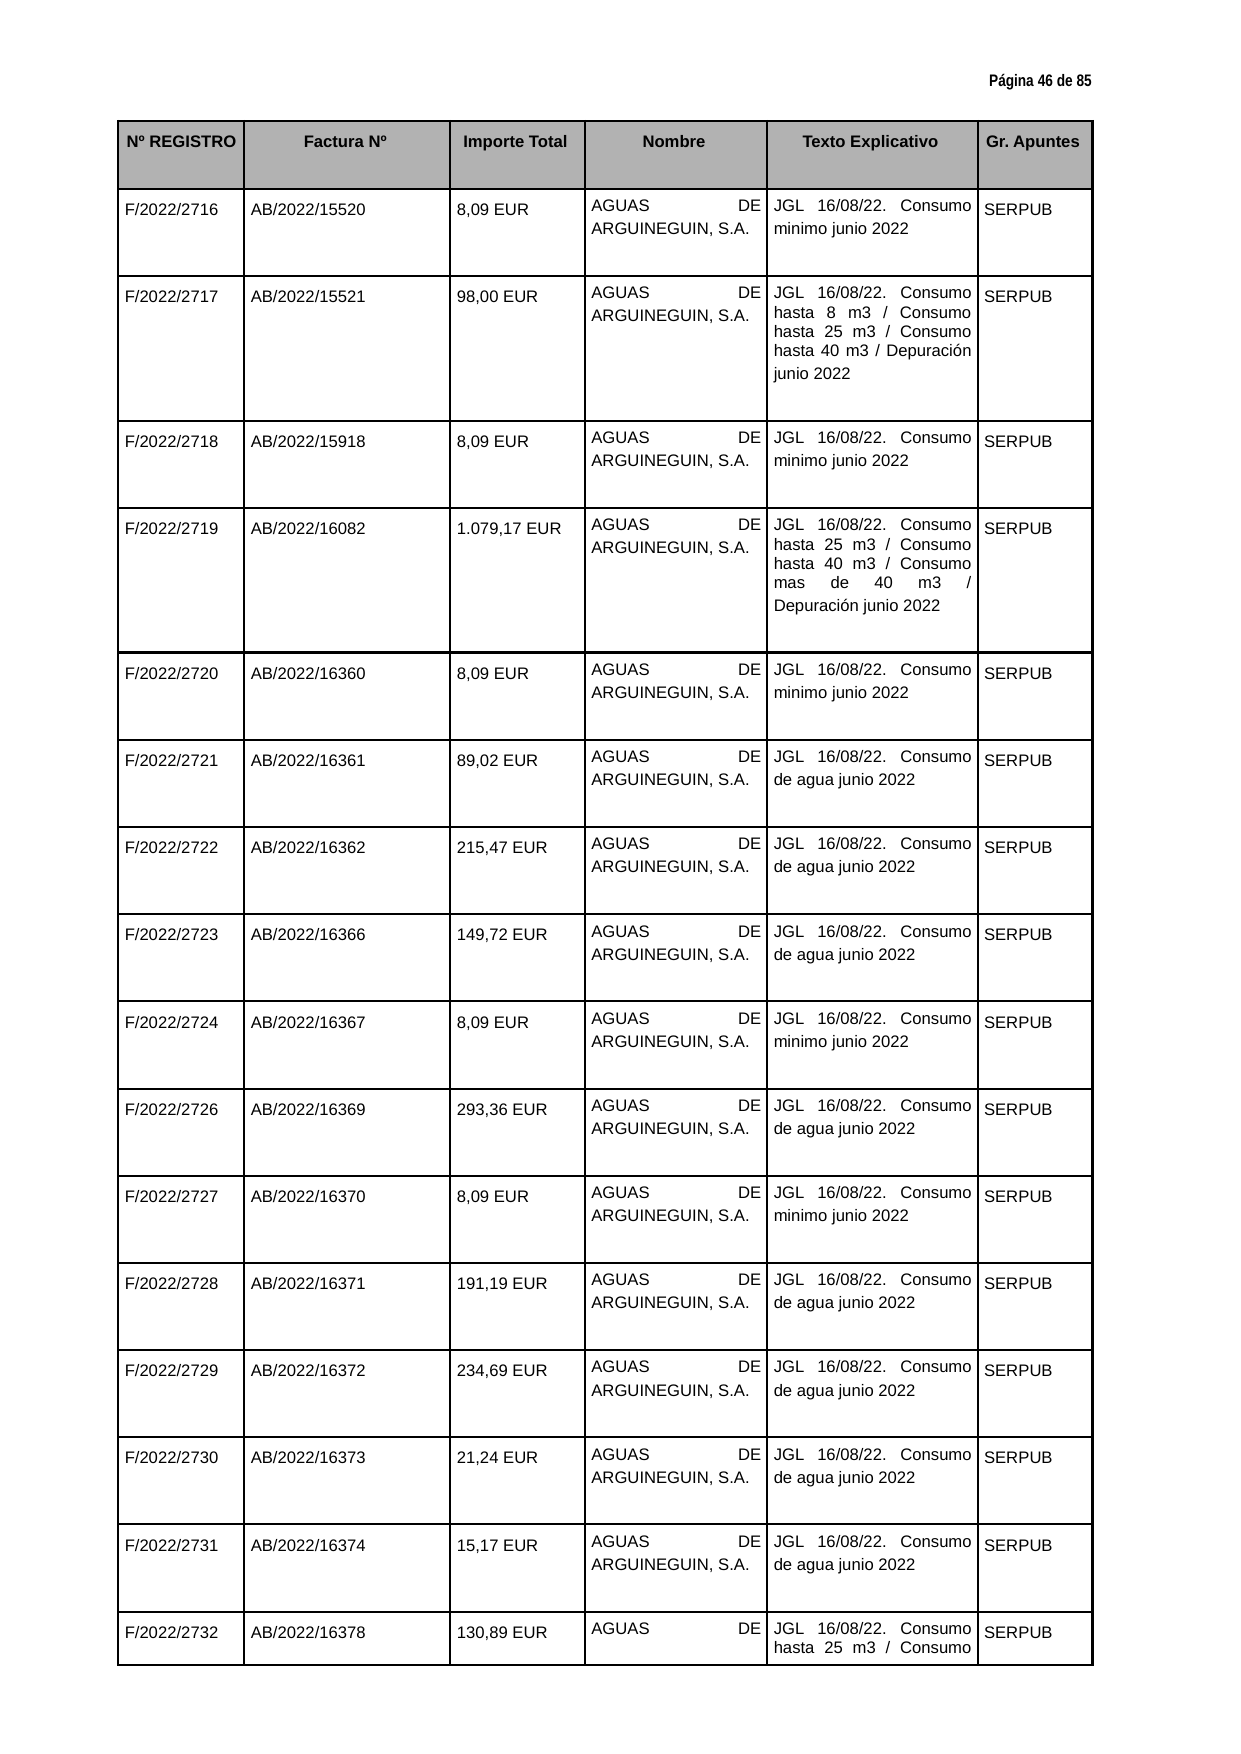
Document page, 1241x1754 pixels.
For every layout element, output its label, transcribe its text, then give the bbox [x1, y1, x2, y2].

table_cell AGUAS DE ARGUINEGUIN, S.A. [586, 654, 766, 739]
table_cell AB/2022/16374 [245, 1525, 449, 1611]
table_cell JGL 16/08/22. Consumo minimo junio 2022 [768, 1002, 977, 1087]
table_cell AGUAS DE ARGUINEGUIN, S.A. [586, 1351, 766, 1436]
table_cell AGUAS DE ARGUINEGUIN, S.A. [586, 1002, 766, 1087]
table_cell JGL 16/08/22. Consumo hasta 8 m3 / Consumo hasta 25 m3 / Consumo hasta 40 m3 / Depuración junio 2022 [768, 277, 977, 419]
table_cell JGL 16/08/22. Consumo de agua junio 2022 [768, 1351, 977, 1436]
table_cell 8,09 EUR [451, 422, 584, 507]
table_cell SERPUB [979, 1002, 1091, 1087]
table_header Importe Total [451, 122, 584, 188]
table_cell 234,69 EUR [451, 1351, 584, 1436]
table_cell AB/2022/16371 [245, 1264, 449, 1349]
table_cell SERPUB [979, 828, 1091, 913]
table_cell JGL 16/08/22. Consumo de agua junio 2022 [768, 915, 977, 1000]
table_cell AB/2022/16082 [245, 509, 449, 651]
table_cell 8,09 EUR [451, 1002, 584, 1087]
table_cell 8,09 EUR [451, 190, 584, 275]
table_cell AGUAS DE ARGUINEGUIN, S.A. [586, 190, 766, 275]
table_cell AGUAS DE ARGUINEGUIN, S.A. [586, 1525, 766, 1611]
table_cell 293,36 EUR [451, 1090, 584, 1174]
table_cell SERPUB [979, 654, 1091, 739]
table_cell AGUAS DE ARGUINEGUIN, S.A. [586, 1177, 766, 1262]
table_cell 215,47 EUR [451, 828, 584, 913]
table_header Texto Explicativo [768, 122, 977, 188]
table_cell 98,00 EUR [451, 277, 584, 419]
table_cell AGUAS DE ARGUINEGUIN, S.A. [586, 741, 766, 826]
table_cell SERPUB [979, 190, 1091, 275]
table_cell AB/2022/16378 [245, 1613, 449, 1663]
table_header Gr. Apuntes [979, 122, 1091, 188]
table_cell SERPUB [979, 1525, 1091, 1611]
table_cell F/2022/2732 [119, 1613, 243, 1663]
table_cell F/2022/2722 [119, 828, 243, 913]
table_cell AB/2022/15521 [245, 277, 449, 419]
table_cell SERPUB [979, 1351, 1091, 1436]
table_cell JGL 16/08/22. Consumo hasta 25 m3 / Consumo hasta 40 m3 / Consumo mas de 40 m3 / Depuración junio 2022 [768, 509, 977, 651]
table_cell AGUAS DE ARGUINEGUIN, S.A. [586, 828, 766, 913]
table_cell SERPUB [979, 1438, 1091, 1523]
table_header Factura Nº [245, 122, 449, 188]
table_cell F/2022/2718 [119, 422, 243, 507]
table_cell F/2022/2724 [119, 1002, 243, 1087]
table_cell AB/2022/15918 [245, 422, 449, 507]
table_cell 8,09 EUR [451, 1177, 584, 1262]
table_cell AB/2022/15520 [245, 190, 449, 275]
table_cell F/2022/2716 [119, 190, 243, 275]
table_cell JGL 16/08/22. Consumo de agua junio 2022 [768, 741, 977, 826]
table_cell SERPUB [979, 1613, 1091, 1663]
table_cell AB/2022/16370 [245, 1177, 449, 1262]
table_cell AGUAS DE ARGUINEGUIN, S.A. [586, 1090, 766, 1174]
table_cell JGL 16/08/22. Consumo minimo junio 2022 [768, 422, 977, 507]
table_cell F/2022/2717 [119, 277, 243, 419]
table_cell 89,02 EUR [451, 741, 584, 826]
table_cell SERPUB [979, 1264, 1091, 1349]
table_cell JGL 16/08/22. Consumo de agua junio 2022 [768, 1525, 977, 1611]
table_cell F/2022/2730 [119, 1438, 243, 1523]
table_cell AGUAS DE ARGUINEGUIN, S.A. [586, 915, 766, 1000]
table_cell F/2022/2731 [119, 1525, 243, 1611]
table_cell 191,19 EUR [451, 1264, 584, 1349]
table_cell F/2022/2726 [119, 1090, 243, 1174]
table_cell AB/2022/16373 [245, 1438, 449, 1523]
table_cell JGL 16/08/22. Consumo de agua junio 2022 [768, 1438, 977, 1523]
table_cell SERPUB [979, 1177, 1091, 1262]
table_cell 21,24 EUR [451, 1438, 584, 1523]
table_cell SERPUB [979, 277, 1091, 419]
table_cell AB/2022/16361 [245, 741, 449, 826]
table_cell AB/2022/16372 [245, 1351, 449, 1436]
table_cell 15,17 EUR [451, 1525, 584, 1611]
table_cell JGL 16/08/22. Consumo de agua junio 2022 [768, 1090, 977, 1174]
table_cell SERPUB [979, 509, 1091, 651]
table_header Nombre [586, 122, 766, 188]
table_cell AB/2022/16360 [245, 654, 449, 739]
table_cell F/2022/2727 [119, 1177, 243, 1262]
table_cell AGUAS DE ARGUINEGUIN, S.A. [586, 1438, 766, 1523]
table_cell 149,72 EUR [451, 915, 584, 1000]
table_cell F/2022/2728 [119, 1264, 243, 1349]
table_cell F/2022/2720 [119, 654, 243, 739]
table_cell F/2022/2723 [119, 915, 243, 1000]
table_cell AGUAS DE ARGUINEGUIN, S.A. [586, 422, 766, 507]
table_cell AGUAS DE [586, 1613, 766, 1663]
table_cell JGL 16/08/22. Consumo hasta 25 m3 / Consumo [768, 1613, 977, 1663]
table_cell F/2022/2719 [119, 509, 243, 651]
table_header Nº REGISTRO [119, 122, 243, 188]
table_cell AGUAS DE ARGUINEGUIN, S.A. [586, 277, 766, 419]
table_cell JGL 16/08/22. Consumo de agua junio 2022 [768, 1264, 977, 1349]
table_cell 130,89 EUR [451, 1613, 584, 1663]
table_cell AB/2022/16369 [245, 1090, 449, 1174]
table_cell SERPUB [979, 741, 1091, 826]
table_cell F/2022/2721 [119, 741, 243, 826]
table_cell AGUAS DE ARGUINEGUIN, S.A. [586, 509, 766, 651]
table_cell SERPUB [979, 1090, 1091, 1174]
table_cell 1.079,17 EUR [451, 509, 584, 651]
table_cell F/2022/2729 [119, 1351, 243, 1436]
table_cell SERPUB [979, 422, 1091, 507]
table_cell JGL 16/08/22. Consumo de agua junio 2022 [768, 828, 977, 913]
table_cell JGL 16/08/22. Consumo minimo junio 2022 [768, 1177, 977, 1262]
table_cell AGUAS DE ARGUINEGUIN, S.A. [586, 1264, 766, 1349]
table_cell JGL 16/08/22. Consumo minimo junio 2022 [768, 654, 977, 739]
table_cell JGL 16/08/22. Consumo minimo junio 2022 [768, 190, 977, 275]
table_cell AB/2022/16367 [245, 1002, 449, 1087]
table_cell AB/2022/16362 [245, 828, 449, 913]
table_cell AB/2022/16366 [245, 915, 449, 1000]
table_cell SERPUB [979, 915, 1091, 1000]
table_cell 8,09 EUR [451, 654, 584, 739]
